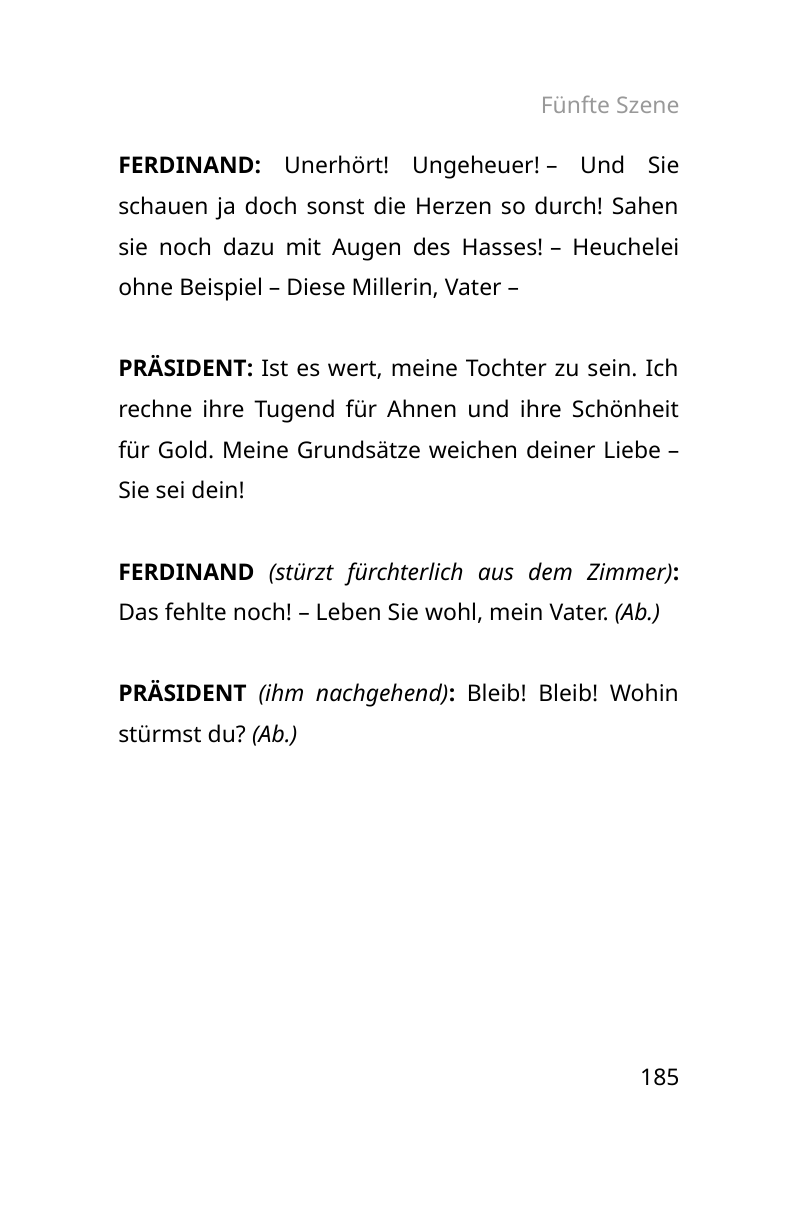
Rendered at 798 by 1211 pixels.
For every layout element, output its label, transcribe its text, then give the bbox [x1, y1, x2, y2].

text PRÄSIDENT (ihm nachgehend): Bleib! Bleib! Wohin stürmst du? (Ab.) [118, 648, 679, 749]
text FERDINAND: Unerhört! Ungeheuer! – Und Sie schauen ja doch sonst die Herzen so durch! Sahen sie noch dazu mit Augen des Hasses! – Heuchelei ohne Beispiel – Diese Millerin, Vater – [118, 149, 679, 302]
text FERDINAND (stürzt fürchterlich aus dem Zimmer): Das fehlte noch! – Leben Sie wohl, mein Vater. (Ab.) [118, 527, 679, 627]
text PRÄSIDENT: Ist es wert, meine Tochter zu sein. Ich rechne ihre Tugend für Ahnen und ihre Schönheit für Gold. Meine Grundsätze weichen deiner Liebe – Sie sei dein! [118, 323, 679, 506]
